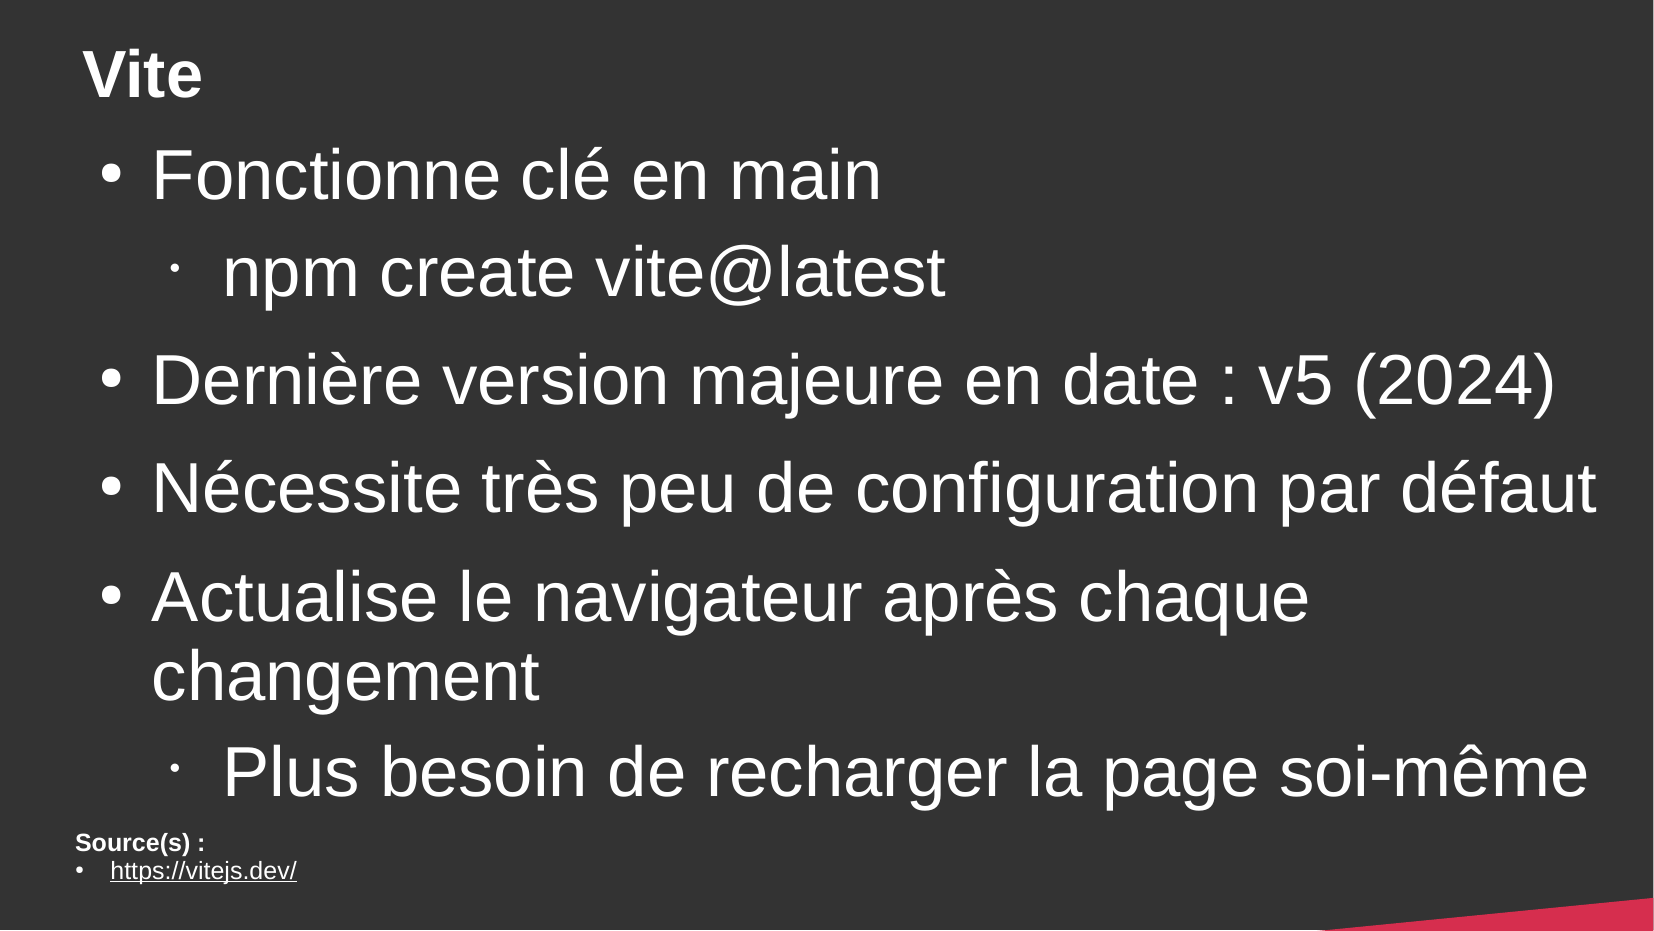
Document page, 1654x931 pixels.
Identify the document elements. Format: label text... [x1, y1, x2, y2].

text_box Source(s) : https://vitejs.dev/ [60, 821, 1546, 931]
list Fonctionne clé en main npm create vite@latest Dernière version majeure en date : v5 (2024) Nécessite très peu de configuration par défaut Actualise le navigateur après chaque changement Plus besoin de recharger la page soi-même [80, 135, 1654, 827]
text_box [1546, 897, 1654, 931]
title Vite [82, 37, 1571, 112]
